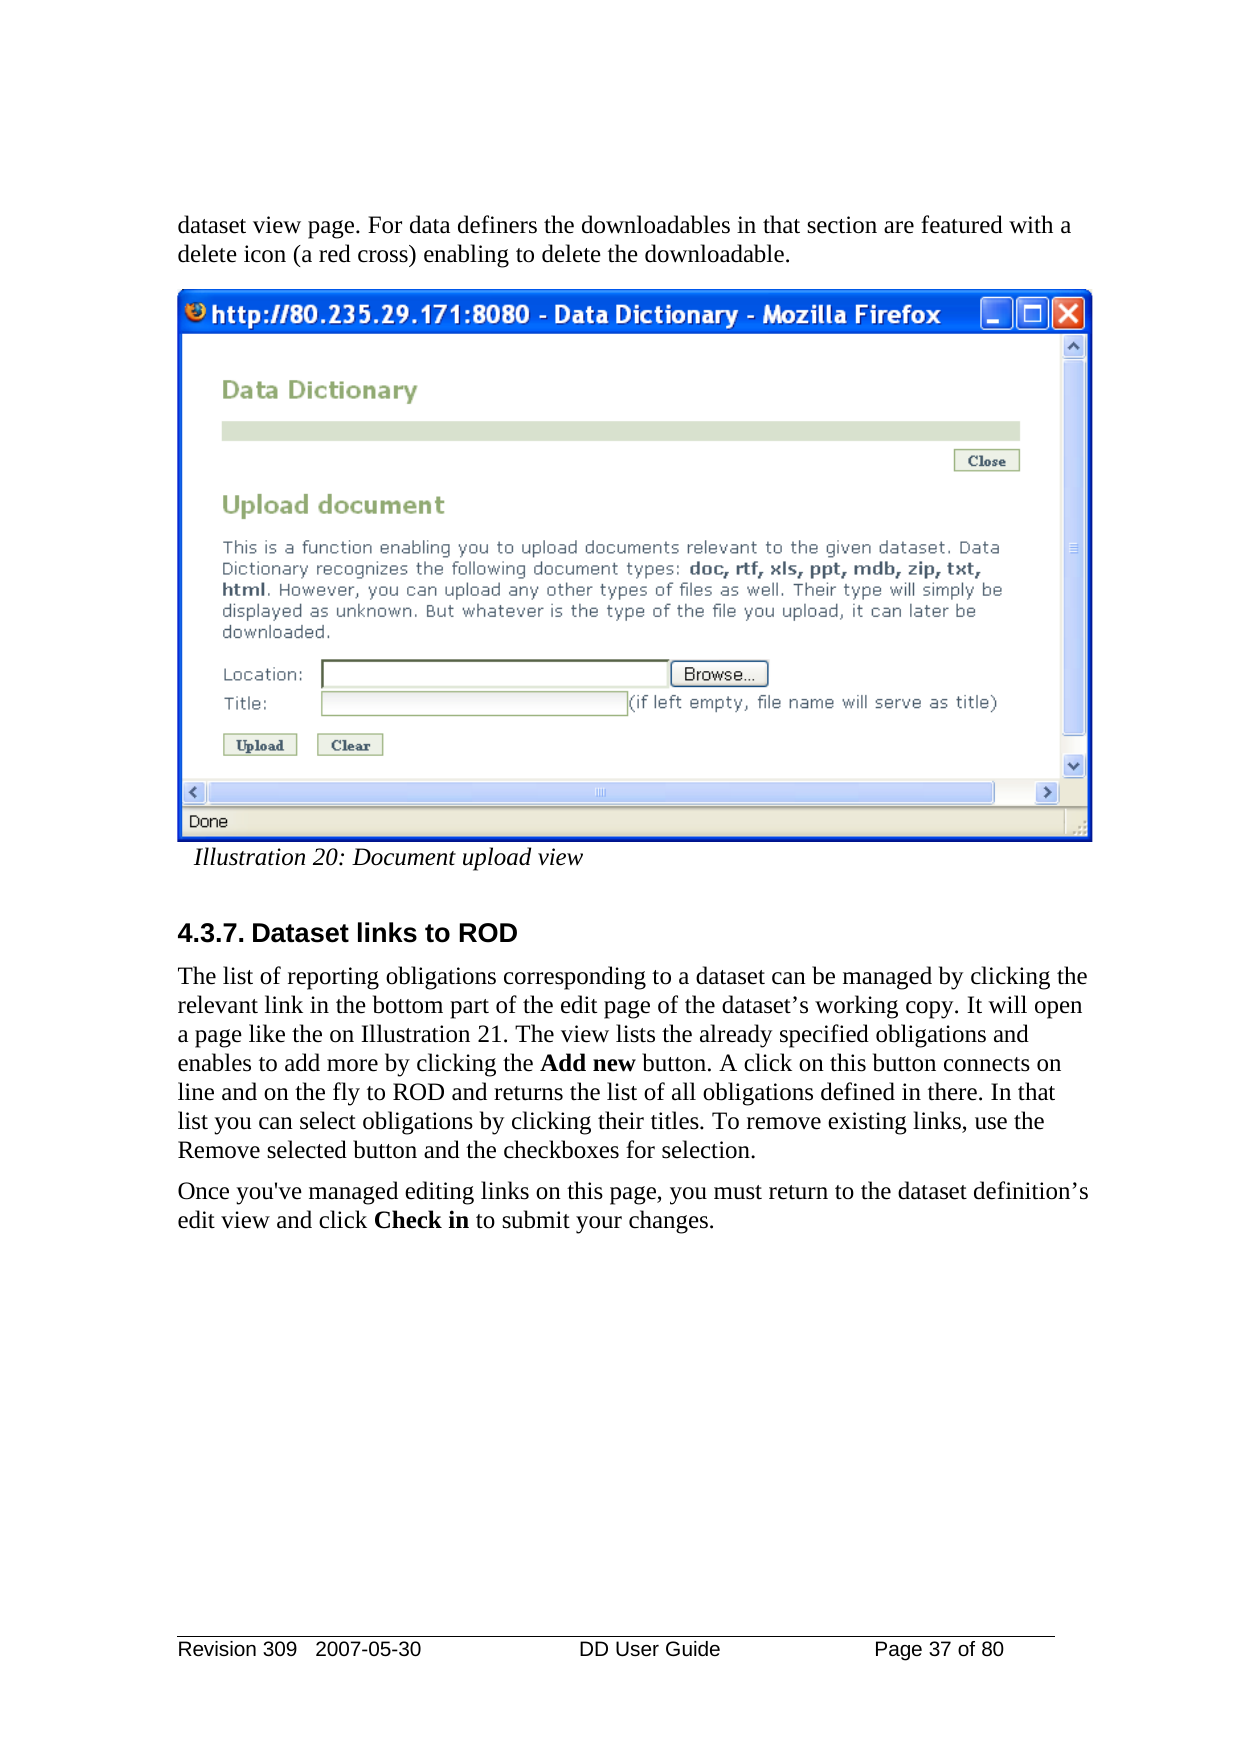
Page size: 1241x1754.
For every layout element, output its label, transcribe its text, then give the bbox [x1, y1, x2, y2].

text Illustration 20: Document upload view [194, 842, 1076, 871]
text Once you've managed editing links on this page, you must return to the dataset definition’s edit view and click Check in to submit your changes. [177, 1176, 1092, 1234]
text The list of reporting obligations corresponding to a dataset can be managed by clicking the relevant link in the bottom part of the edit page of the dataset’s working copy. It will open a page like the on Illustration 21. The view lists the already specified obligations and enables to add more by clicking the Add new button. A click on this button connects on line and on the fly to ROD and returns the list of all obligations defined in there. In that list you can select obligations by clicking their titles. To remove existing links, use the Remove selected button and the checkboxes for selection. [177, 961, 1092, 1164]
subtitle Dataset links to ROD [177, 917, 1092, 948]
text dataset view page. For data definers the downloadables in that section are featured with a delete icon (a red cross) enabling to delete the downloadable. [177, 210, 1092, 268]
picture [177, 289, 1093, 842]
